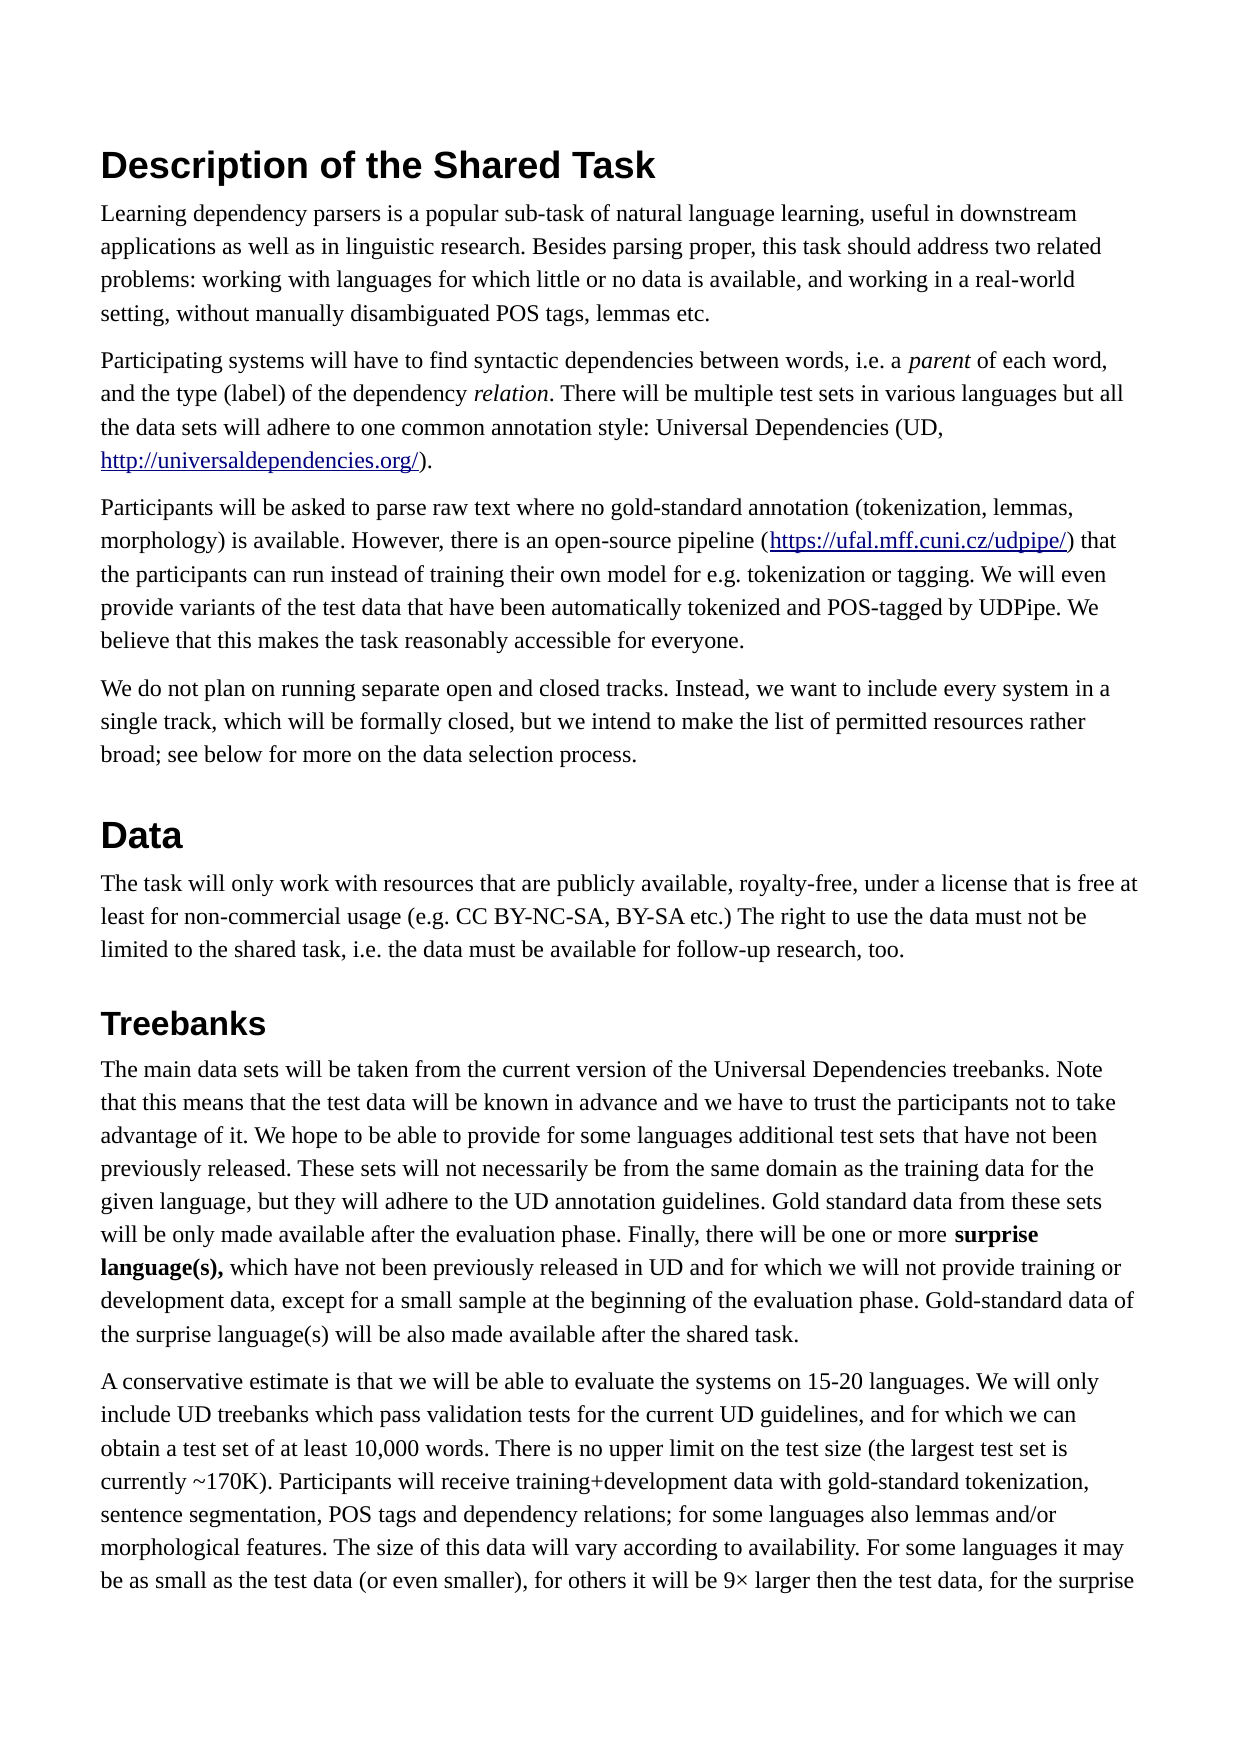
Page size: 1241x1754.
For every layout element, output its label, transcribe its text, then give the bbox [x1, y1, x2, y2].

text Participants will be asked to parse raw text where no gold-standard annotation (tokenization, lemmas, morphology) is available. However, there is an open-source pipeline (https://ufal.mff.cuni.cz/udpipe/) that the participants can run instead of training their own model for e.g. tokenization or tagging. We will even provide variants of the test data that have been automatically tokenized and POS-tagged by UDPipe. We believe that this makes the task reasonably accessible for everyone. [100, 493, 1140, 653]
subtitle Description of the Shared Task [100, 143, 1140, 187]
text The main data sets will be taken from the current version of the Universal Dependencies treebanks. Note that this means that the test data will be known in advance and we have to trust the participants not to take advantage of it. We hope to be able to provide for some languages additional test sets that have not been previously released. These sets will not necessarily be from the same domain as the training data for the given language, but they will adhere to the UD annotation guidelines. Gold standard data from these sets will be only made available after the evaluation phase. Finally, there will be one or more surprise language(s), which have not been previously released in UD and for which we will not provide training or development data, except for a small sample at the beginning of the evaluation phase. Gold-standard data of the surprise language(s) will be also made available after the shared task. [100, 1055, 1140, 1347]
text We do not plan on running separate open and closed tracks. Instead, we want to include every system in a single track, which will be formally closed, but we intend to make the list of permitted resources rather broad; see below for more on the data selection process. [100, 674, 1140, 767]
subtitle Data [100, 813, 1140, 856]
text The task will only work with resources that are publicly available, royalty-free, under a license that is free at least for non-commercial usage (e.g. CC BY-NC-SA, BY-SA etc.) The right to use the data must not be limited to the shared task, i.e. the data must be available for follow-up research, too. [100, 869, 1140, 963]
text A conservative estimate is that we will be able to evaluate the systems on 15-20 languages. We will only include UD treebanks which pass validation tests for the current UD guidelines, and for which we can obtain a test set of at least 10,000 words. There is no upper limit on the test size (the largest test set is currently ~170K). Participants will receive training+development data with gold-standard tokenization, sentence segmentation, POS tags and dependency relations; for some languages also lemmas and/or morphological features. The size of this data will vary according to availability. For some languages it may be as small as the test data (or even smaller), for others it will be 9× larger then the test data, for the surprise [100, 1367, 1140, 1594]
subtitle Treebanks [100, 1003, 1140, 1042]
text Learning dependency parsers is a popular sub-task of natural language learning, useful in downstream applications as well as in linguistic research. Besides parsing proper, this task should address two related problems: working with languages for which little or no data is available, and working in a real-world setting, without manually disambiguated POS tags, lemmas etc. [100, 199, 1140, 326]
text Participating systems will have to find syntactic dependencies between words, i.e. a parent of each word, and the type (label) of the dependency relation. There will be multiple test sets in various languages but all the data sets will adhere to one common annotation style: Universal Dependencies (UD, http://universaldependencies.org/). [100, 346, 1140, 473]
